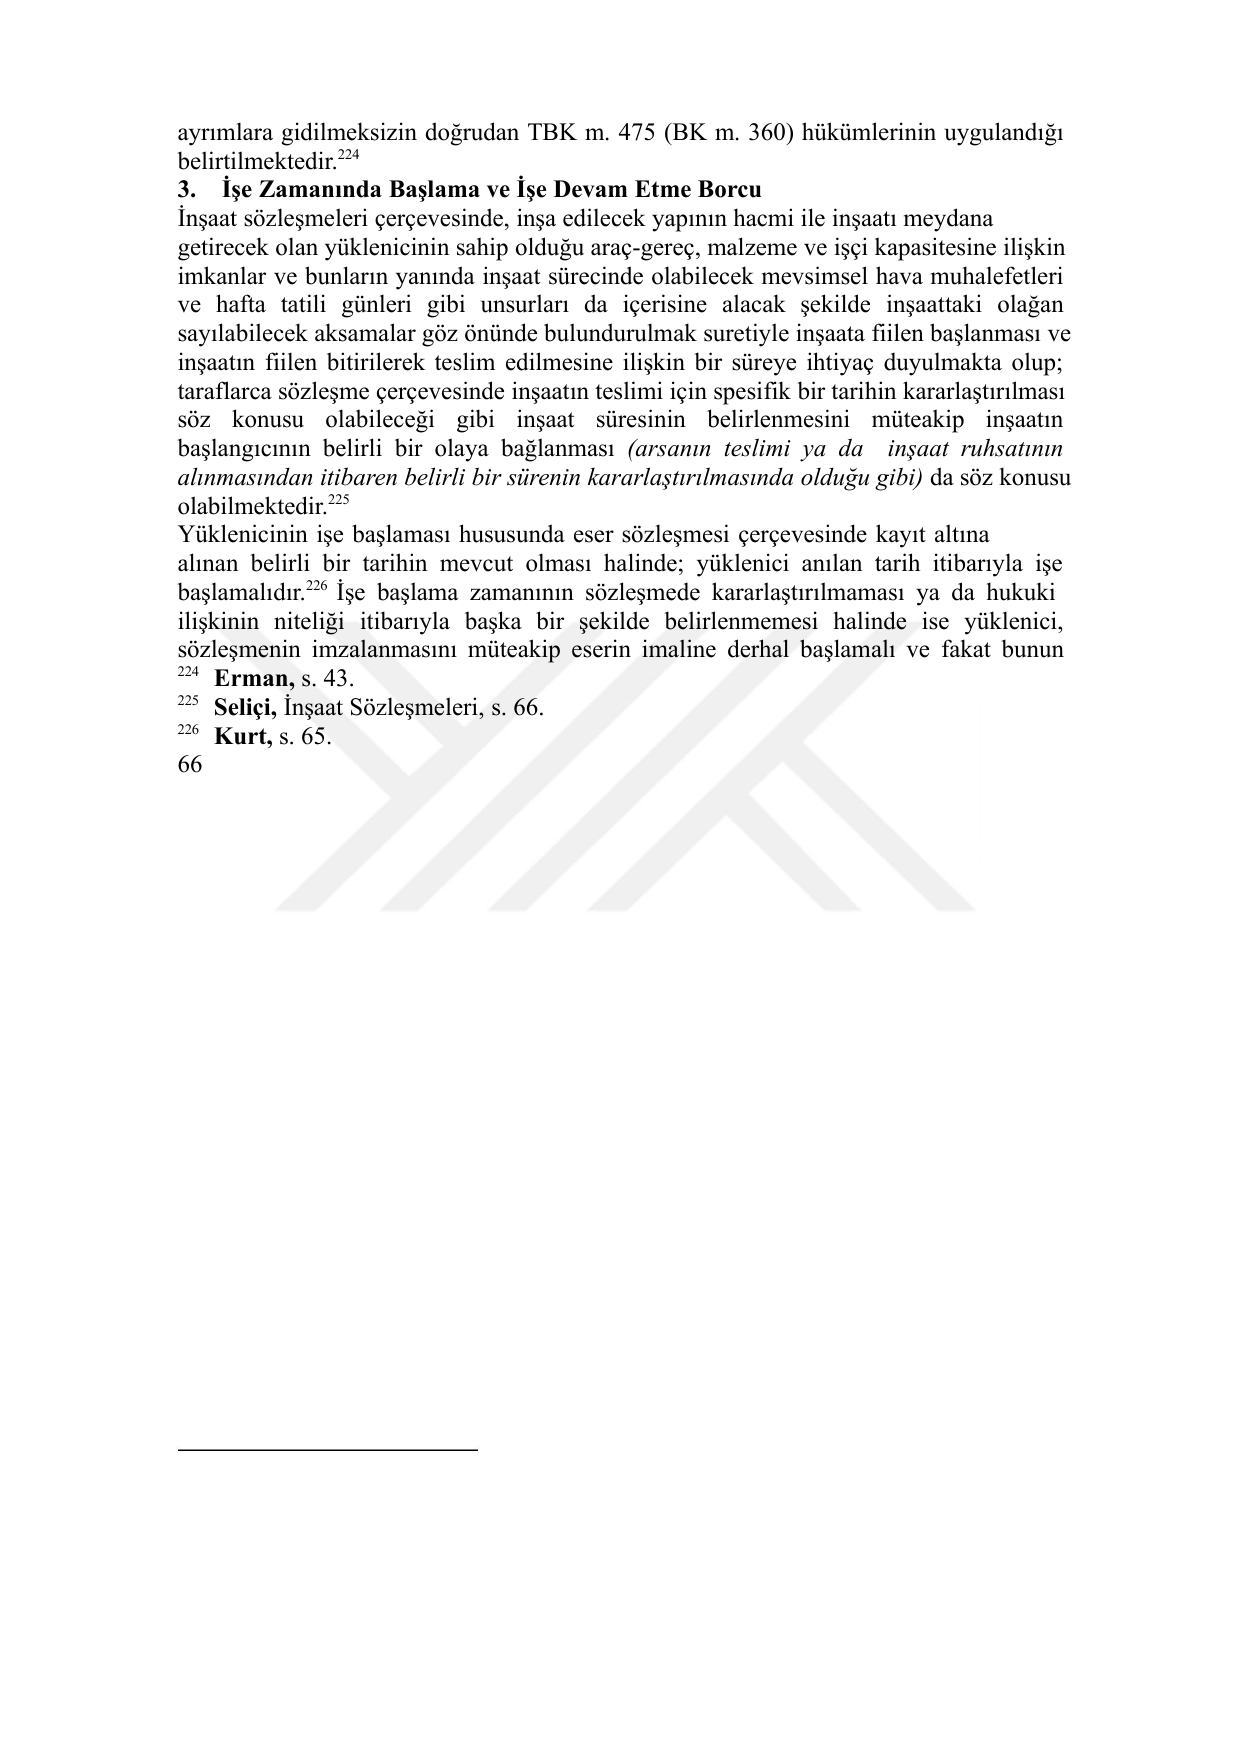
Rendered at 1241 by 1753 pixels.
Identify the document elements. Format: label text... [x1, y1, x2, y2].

text belirtilmektedir.224 [177, 146, 1230, 174]
picture [206, 778, 982, 921]
text ve hafta tatili günleri gibi unsurları da içerisine alacak şekilde inşaattaki olağan [177, 289, 1230, 318]
text Yüklenicinin işe başlaması hususunda eser sözleşmesi çerçevesinde kayıt altına [177, 519, 1230, 548]
text alınmasından itibaren belirli bir sürenin kararlaştırılmasında olduğu gibi) da söz konusu [177, 462, 1230, 491]
text 3. İşe Zamanında Başlama ve İşe Devam Etme Borcu [177, 174, 1230, 203]
text 226 Kurt, s. 65. [177, 721, 1230, 749]
text ayrımlara gidilmeksizin doğrudan TBK m. 475 (BK m. 360) hükümlerinin uygulandığı [177, 117, 1230, 146]
text inşaatın fiilen bitirilerek teslim edilmesine ilişkin bir süreye ihtiyaç duyulmakta olup; [177, 347, 1230, 376]
text 225 Seliçi, İnşaat Sözleşmeleri, s. 66. [177, 692, 1230, 721]
text sayılabilecek aksamalar göz önünde bulundurulmak suretiyle inşaata fiilen başlanması ve [177, 318, 1230, 347]
text imkanlar ve bunların yanında inşaat sürecinde olabilecek mevsimsel hava muhalefetleri [177, 261, 1230, 289]
text başlamalıdır.226 İşe başlama zamanının sözleşmede kararlaştırılmaması ya da hukuki [177, 577, 1230, 606]
text 66 [177, 749, 1230, 778]
text başlangıcının belirli bir olaya bağlanması (arsanın teslimi ya da inşaat ruhsatının [177, 433, 1230, 462]
text olabilmektedir.225 [177, 491, 1230, 519]
text alınan belirli bir tarihin mevcut olması halinde; yüklenici anılan tarih itibarıyla işe [177, 548, 1230, 577]
text İnşaat sözleşmeleri çerçevesinde, inşa edilecek yapının hacmi ile inşaatı meydana [177, 203, 1230, 232]
text söz konusu olabileceği gibi inşaat süresinin belirlenmesini müteakip inşaatın [177, 404, 1230, 433]
text getirecek olan yüklenicinin sahip olduğu araç-gereç, malzeme ve işçi kapasitesine ilişkin [177, 232, 1230, 261]
text ilişkinin niteliği itibarıyla başka bir şekilde belirlenmemesi halinde ise yüklenici, [177, 606, 1230, 634]
picture [175, 1446, 480, 1453]
text taraflarca sözleşme çerçevesinde inşaatın teslimi için spesifik bir tarihin kararlaştırılması [177, 376, 1230, 404]
text 224 Erman, s. 43. [177, 663, 1230, 692]
text sözleşmenin imzalanmasını müteakip eserin imaline derhal başlamalı ve fakat bunun [177, 634, 1230, 663]
